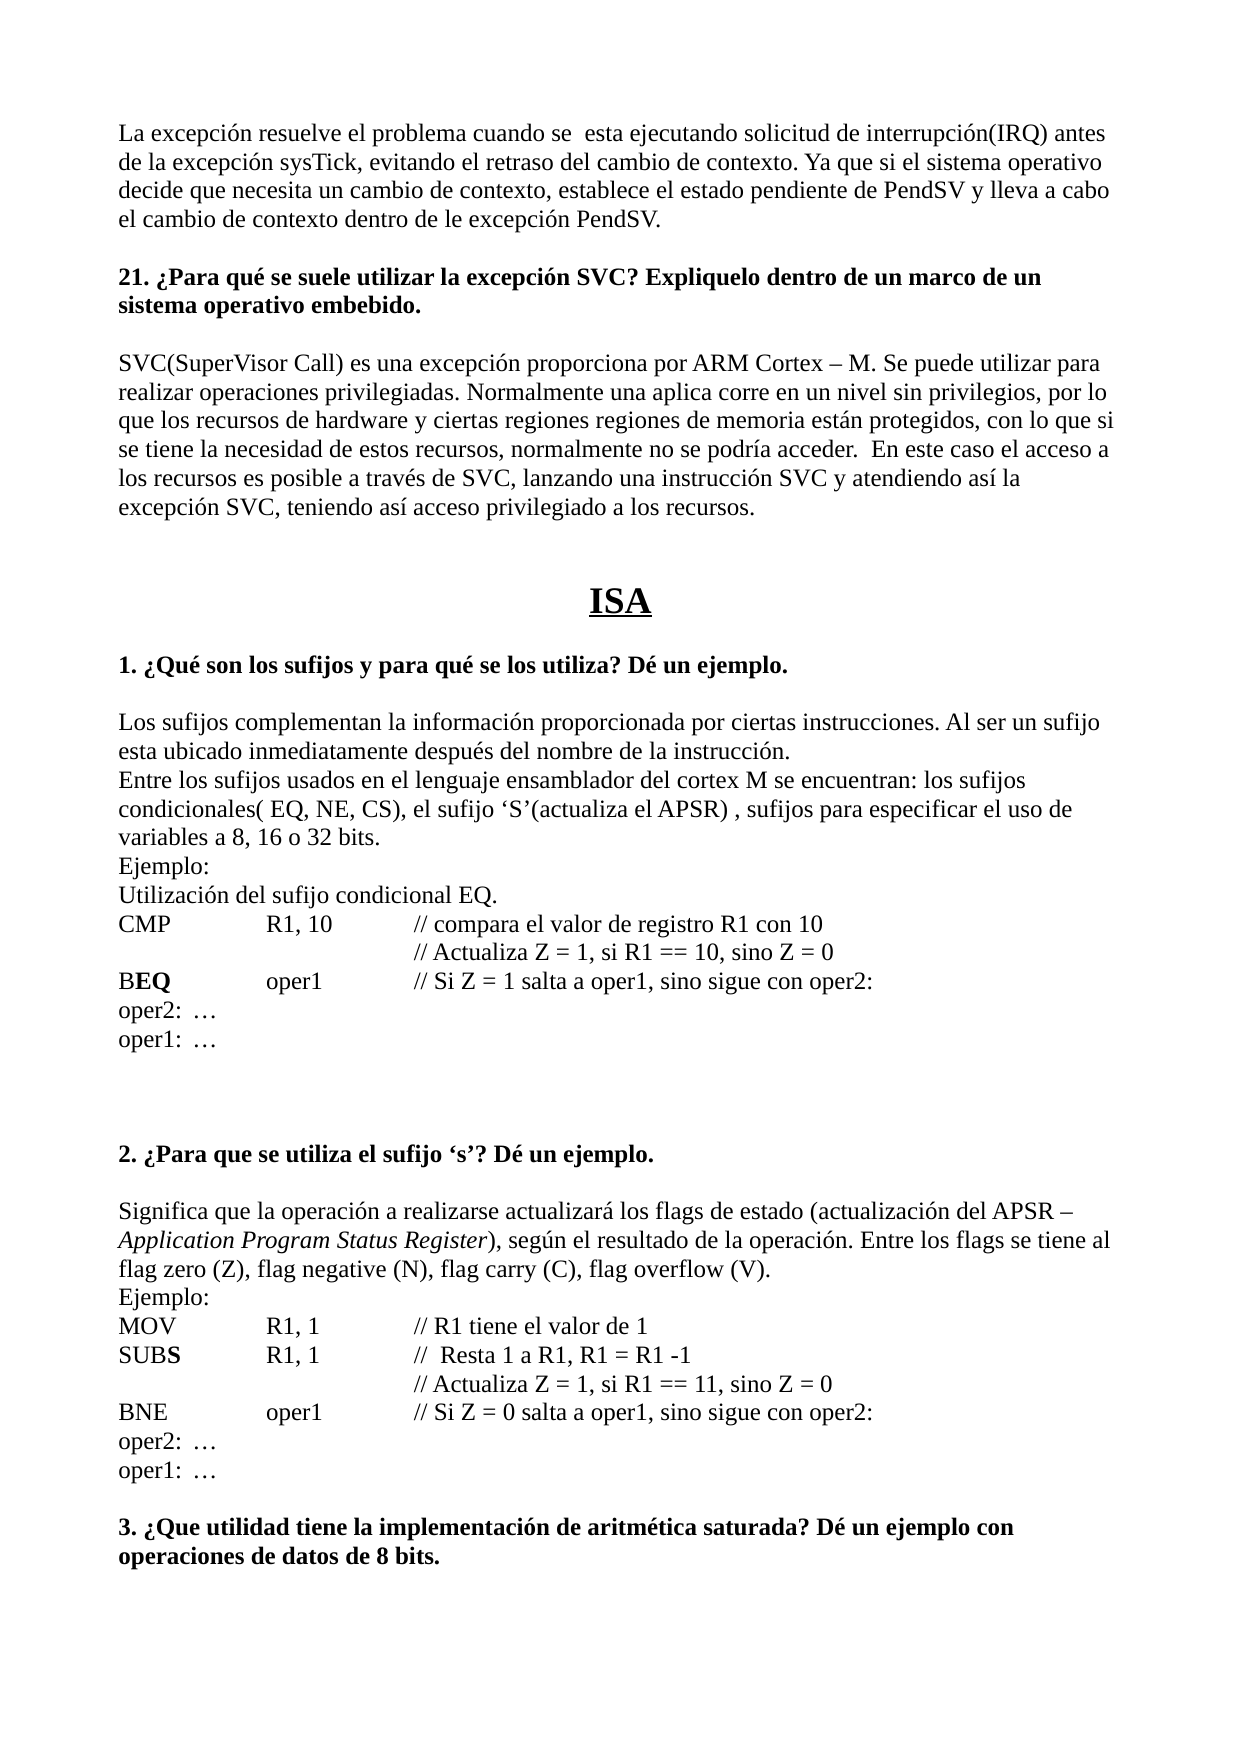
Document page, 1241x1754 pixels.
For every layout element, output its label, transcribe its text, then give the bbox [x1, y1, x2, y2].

text oper2: … [118, 995, 1122, 1024]
text 21. ¿Para qué se suele utilizar la excepción SVC? Expliquelo dentro de un marco de un [118, 262, 1122, 291]
text Ejemplo: [118, 851, 1122, 880]
text La excepción resuelve el problema cuando se esta ejecutando solicitud de interrupción(IRQ) antes de la excepción sysTick, evitando el retraso del cambio de contexto. Ya que si el sistema operativo decide que necesita un cambio de contexto, establece el estado pendiente de PendSV y lleva a cabo el cambio de contexto dentro de le excepción PendSV. [118, 118, 1122, 233]
text Ejemplo: [118, 1282, 1122, 1311]
text 2. ¿Para que se utiliza el sufijo ‘s’? Dé un ejemplo. [118, 1139, 1122, 1167]
text Los sufijos complementan la información proporcionada por ciertas instrucciones. Al ser un sufijo esta ubicado inmediatamente después del nombre de la instrucción. [118, 707, 1122, 765]
text // Actualiza Z = 1, si R1 == 10, sino Z = 0 [118, 937, 1122, 966]
text oper1: … [118, 1024, 1122, 1052]
text BNE oper1 // Si Z = 0 salta a oper1, sino sigue con oper2: [118, 1397, 1122, 1426]
text Utilización del sufijo condicional EQ. [118, 880, 1122, 909]
text CMP R1, 10 // compara el valor de registro R1 con 10 [118, 909, 1122, 937]
text oper2: … [118, 1426, 1122, 1455]
text ISA [118, 578, 1122, 621]
text 3. ¿Que utilidad tiene la implementación de aritmética saturada? Dé un ejemplo con operaciones de datos de 8 bits. [118, 1512, 1122, 1570]
text 1. ¿Qué son los sufijos y para qué se los utiliza? Dé un ejemplo. [118, 650, 1122, 679]
text Entre los sufijos usados en el lenguaje ensamblador del cortex M se encuentran: los sufijos condicionales( EQ, NE, CS), el sufijo ‘S’(actualiza el APSR) , sufijos para especificar el uso de variables a 8, 16 o 32 bits. [118, 765, 1122, 851]
text Significa que la operación a realizarse actualizará los flags de estado (actualización del APSR – Application Program Status Register), según el resultado de la operación. Entre los flags se tiene al flag zero (Z), flag negative (N), flag carry (C), flag overflow (V). [118, 1196, 1122, 1282]
text sistema operativo embebido. [118, 291, 1122, 319]
text MOV R1, 1 // R1 tiene el valor de 1 [118, 1311, 1122, 1340]
text oper1: … [118, 1455, 1122, 1484]
text SUBS R1, 1 // Resta 1 a R1, R1 = R1 -1 [118, 1340, 1122, 1369]
text // Actualiza Z = 1, si R1 == 11, sino Z = 0 [118, 1369, 1122, 1397]
text BEQ oper1 // Si Z = 1 salta a oper1, sino sigue con oper2: [118, 966, 1122, 995]
text SVC(SuperVisor Call) es una excepción proporciona por ARM Cortex – M. Se puede utilizar para realizar operaciones privilegiadas. Normalmente una aplica corre en un nivel sin privilegios, por lo que los recursos de hardware y ciertas regiones regiones de memoria están protegidos, con lo que si se tiene la necesidad de estos recursos, normalmente no se podría acceder. En este caso el acceso a los recursos es posible a través de SVC, lanzando una instrucción SVC y atendiendo así la excepción SVC, teniendo así acceso privilegiado a los recursos. [118, 348, 1122, 521]
